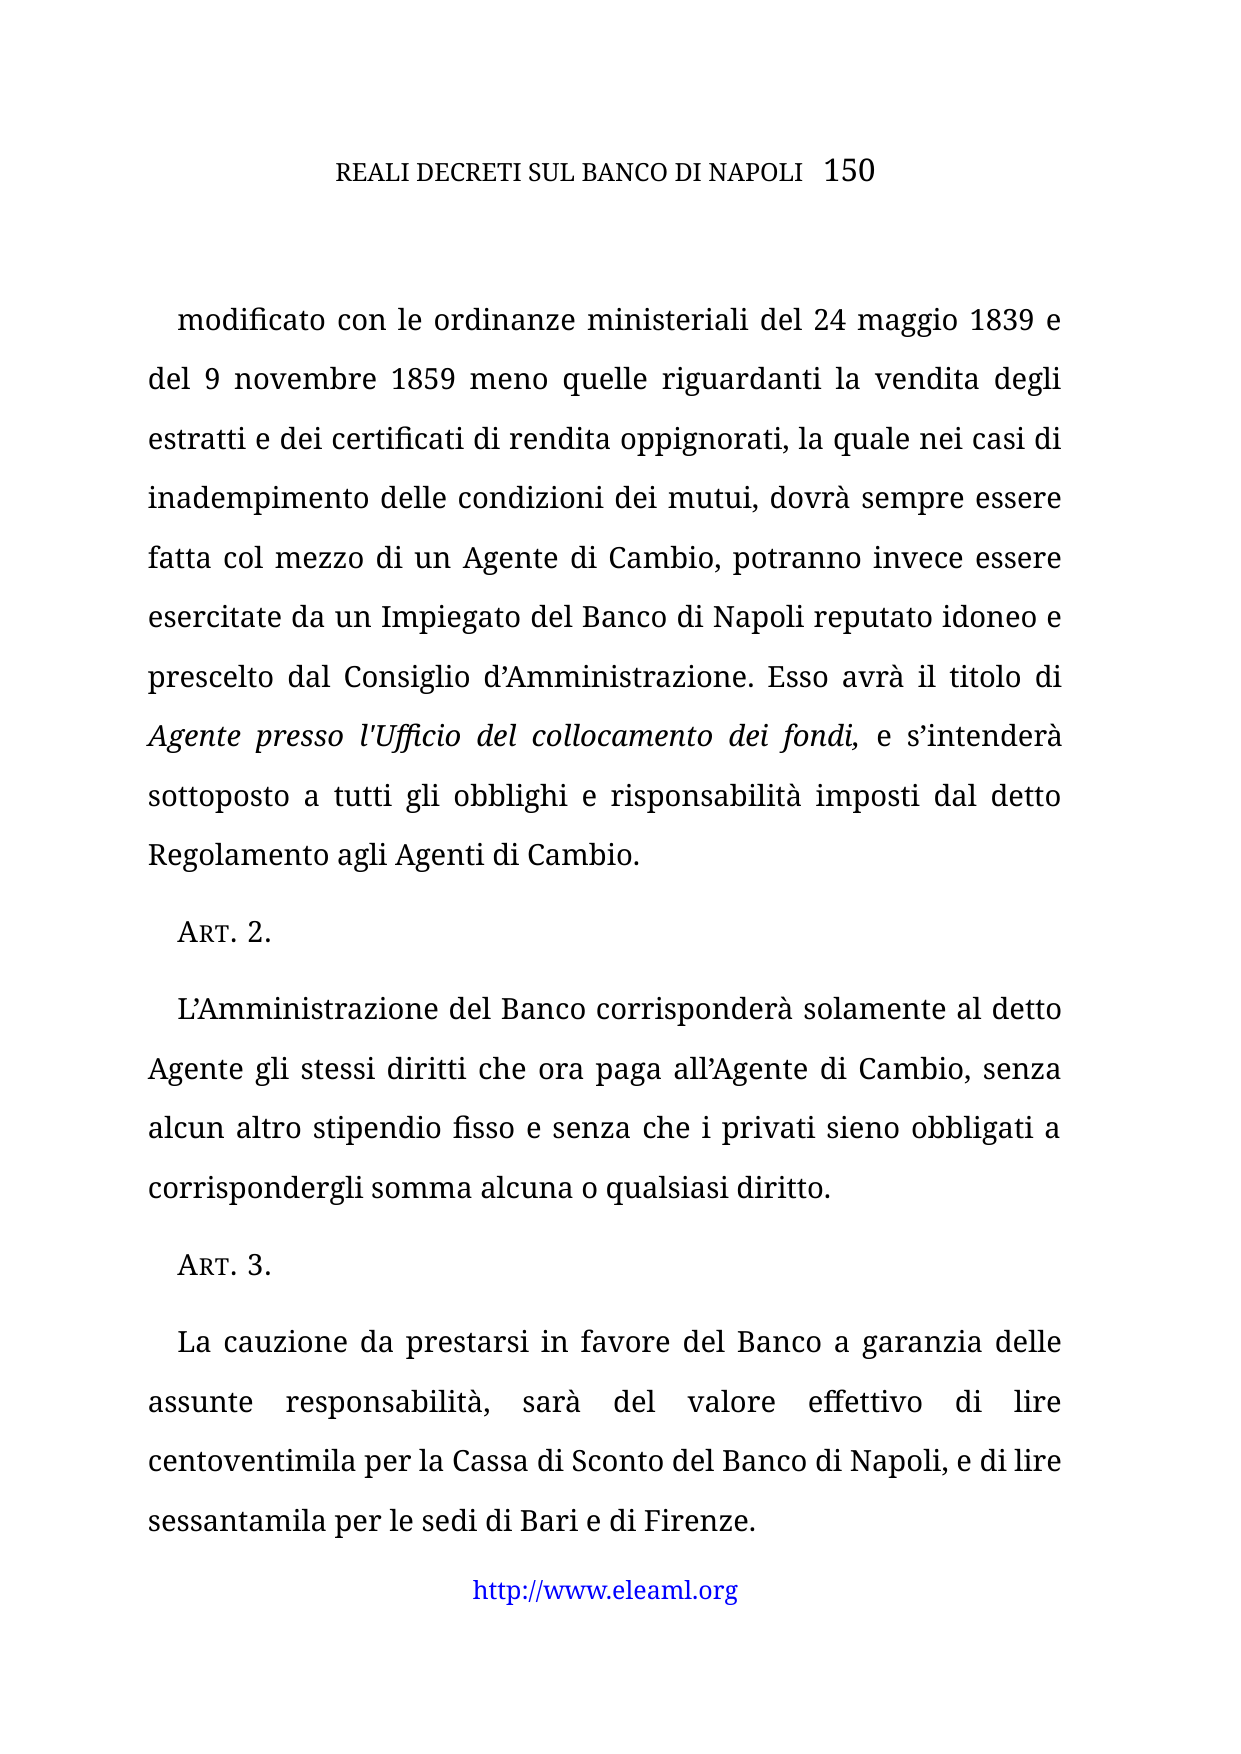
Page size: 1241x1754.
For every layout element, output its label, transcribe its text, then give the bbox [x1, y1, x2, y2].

text Art. 2. [148, 911, 1063, 951]
text Art. 3. [148, 1244, 1063, 1284]
text modificato con le ordinanze ministeriali del 24 maggio 1839 e del 9 novembre 1859 meno quelle riguardanti la vendita degli estratti e dei certificati di rendita oppignorati, la quale nei casi di inadempimento delle condizioni dei mutui, dovrà sempre essere fatta col mezzo di un Agente di Cambio, potranno invece essere esercitate da un Impiegato del Banco di Napoli reputato idoneo e prescelto dal Consiglio d’Amministrazione. Esso avrà il titolo di Agente presso l'Ufficio del collocamento dei fondi, e s’intenderà sottoposto a tutti gli obblighi e risponsabilità imposti dal detto Regolamento agli Agenti di Cambio. [148, 299, 1063, 874]
text La cauzione da prestarsi in favore del Banco a garanzia delle assunte responsabilità, sarà del valore effettivo di lire centoventimila per la Cassa di Sconto del Banco di Napoli, e di lire sessantamila per le sedi di Bari e di Firenze. [148, 1321, 1063, 1539]
text L’Amministrazione del Banco corrisponderà solamente al detto Agente gli stessi diritti che ora paga all’Agente di Cambio, senza alcun altro stipendio fisso e senza che i privati sieno obbligati a corrispondergli somma alcuna o qualsiasi diritto. [148, 989, 1063, 1207]
